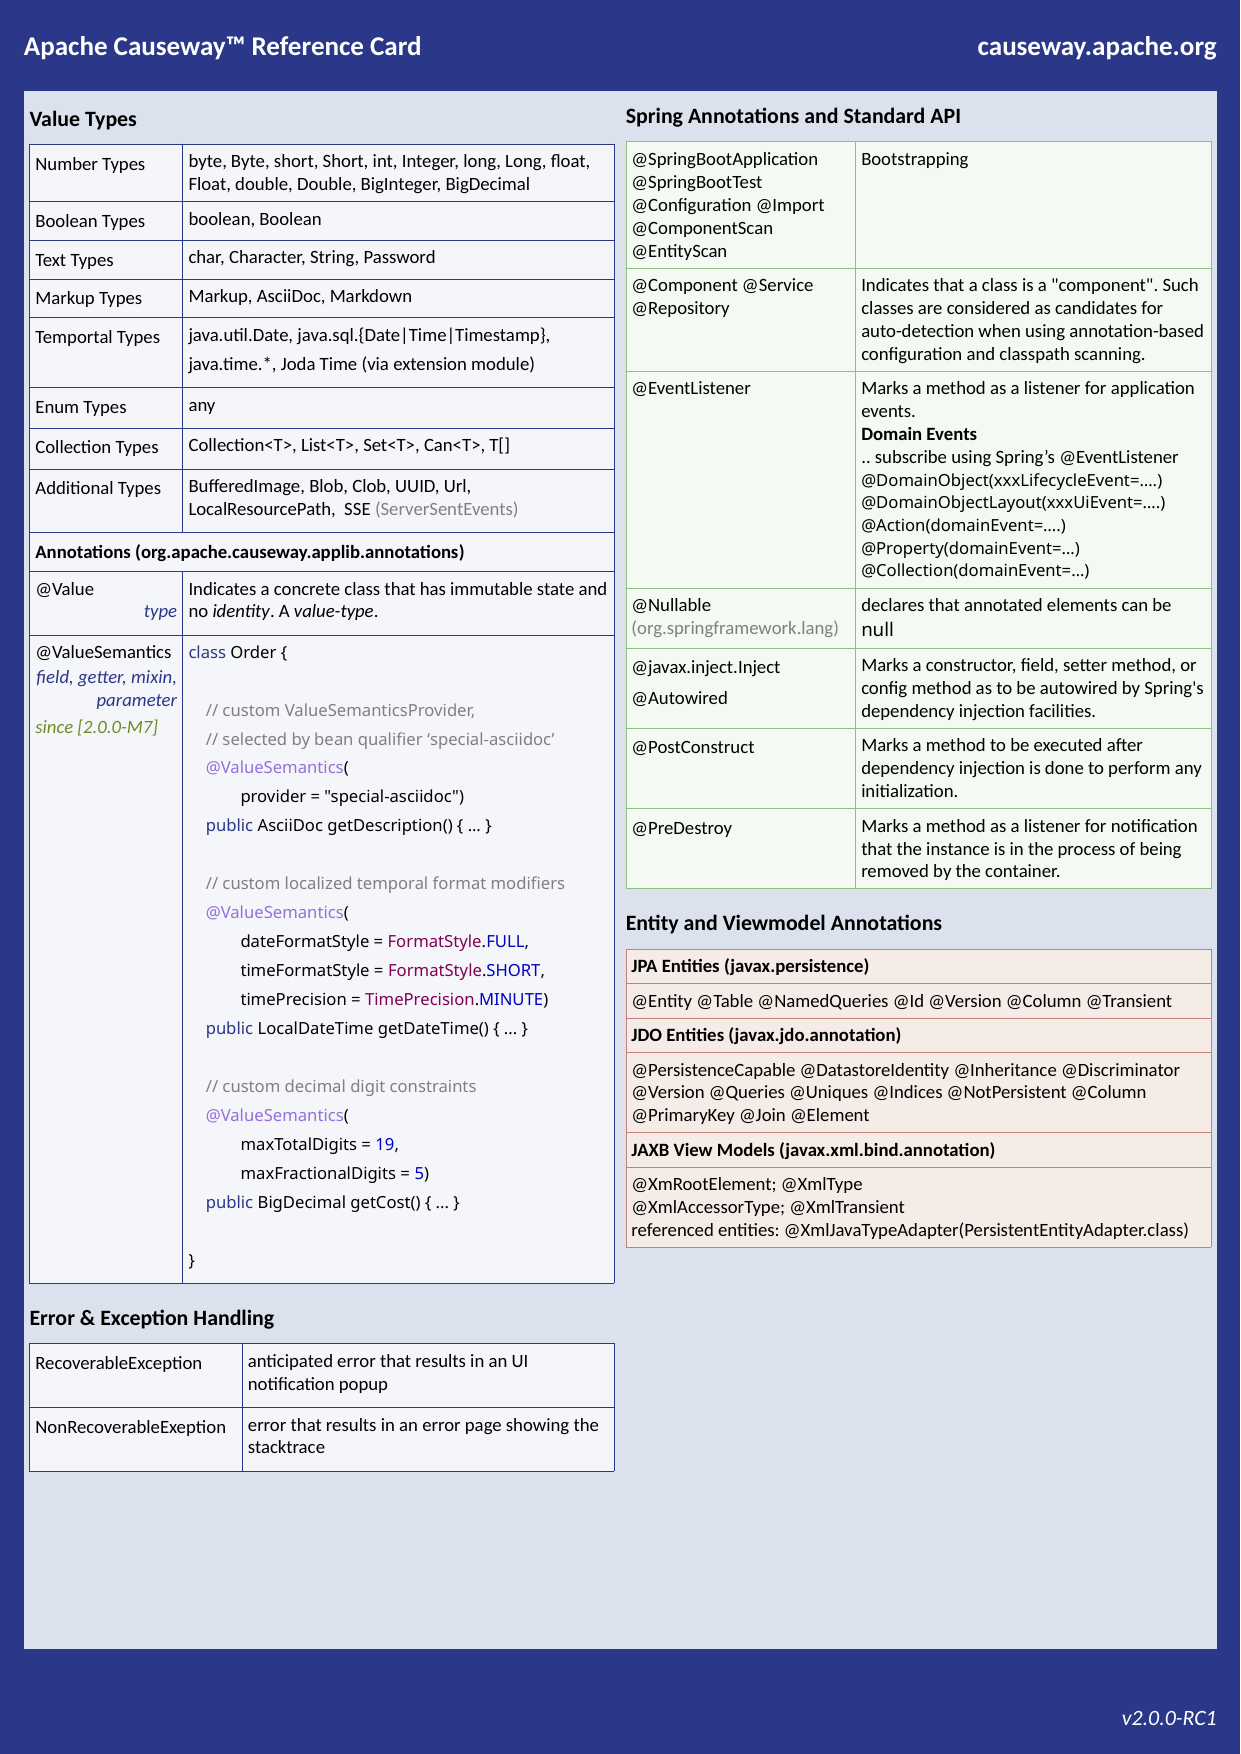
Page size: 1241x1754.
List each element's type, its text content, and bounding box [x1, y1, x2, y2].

table_cell @Component @Service @Repository [627, 269, 855, 371]
table_cell Collection<T>, List<T>, Set<T>, Can<T>, T[] [183, 429, 614, 468]
table_cell java.util.Date, java.sql.{Date|Time|Timestamp}, java.time.*, Joda Time (via extension module) [183, 318, 614, 387]
table_cell @PreDestroy [627, 809, 855, 888]
table_cell Indicates that a class is a "component". Such classes are considered as candidates for auto-detection when using annotation-based configuration and classpath scanning. [856, 269, 1211, 371]
table_cell JDO Entities (javax.jdo.annotation) [627, 1019, 1211, 1052]
table_cell @XmRootElement; @XmlType @XmlAccessorType; @XmlTransient referenced entities: @XmlJavaTypeAdapter(PersistentEntityAdapter.class) [627, 1168, 1211, 1247]
table_cell Markup, AsciiDoc, Markdown [183, 280, 614, 317]
table_cell @Nullable (org.springframework.lang) [627, 589, 855, 647]
table_cell error that results in an error page showing the stacktrace [243, 1408, 614, 1471]
table_cell Boolean Types [30, 202, 182, 240]
table_header anticipated error that results in an UI notification popup [243, 1344, 614, 1407]
table_cell Marks a constructor, field, setter method, or config method as to be autowired by Spring's dependency injection facilities. [856, 649, 1211, 728]
table_header JPA Entities (javax.persistence) [627, 950, 1211, 983]
table_cell NonRecoverableExeption [30, 1408, 242, 1471]
table_cell @PersistenceCapable @DatastoreIdentity @Inheritance @Discriminator @Version @Queries @Uniques @Indices @NotPersistent @Column @PrimaryKey @Join @Element [627, 1053, 1211, 1132]
table_header @SpringBootApplication @SpringBootTest @Configuration @Import @ComponentScan @EntityScan [627, 142, 855, 267]
table_cell @EventListener [627, 372, 855, 587]
table_header byte, Byte, short, Short, int, Integer, long, Long, float, Float, double, Double, BigInteger, BigDecimal [183, 145, 614, 201]
table_cell @Value type [30, 572, 182, 634]
table_cell BufferedImage, Blob, Clob, UUID, Url, LocalResourcePath, SSE (ServerSentEvents) [183, 470, 614, 532]
table_cell Enum Types [30, 388, 182, 428]
table_cell char, Character, String, Password [183, 241, 614, 278]
table_cell Temportal Types [30, 318, 182, 387]
table_header Number Types [30, 145, 182, 201]
table_cell Annotations (org.apache.causeway.applib.annotations) [30, 533, 614, 571]
table_cell declares that annotated elements can be null [856, 589, 1211, 647]
table_cell JAXB View Models (javax.xml.bind.annotation) [627, 1133, 1211, 1167]
table_cell boolean, Boolean [183, 202, 614, 240]
table_cell Marks a method as a listener for notification that the instance is in the process of being removed by the container. [856, 809, 1211, 888]
table_cell Text Types [30, 241, 182, 278]
table_cell any [183, 388, 614, 428]
table_header Value Types Error & Exception Handling [24, 91, 620, 1649]
table_header RecoverableException [30, 1344, 242, 1407]
table_cell Additional Types [30, 470, 182, 532]
table_cell Indicates a concrete class that has immutable state and no identity. A value-type. [183, 572, 614, 634]
table_cell Collection Types [30, 429, 182, 468]
table_cell Marks a method as a listener for application events. Domain Events .. subscribe using Spring’s @EventListener @DomainObject(xxxLifecycleEvent=….) @DomainObjectLayout(xxxUiEvent=….) @Action(domainEvent=….) @Property(domainEvent=…) @Collection(domainEvent=…) [856, 372, 1211, 587]
table_cell Markup Types [30, 280, 182, 317]
table_cell @Entity @Table @NamedQueries @Id @Version @Column @Transient [627, 984, 1211, 1017]
table_header Bootstrapping [856, 142, 1211, 267]
table_cell class Order { // custom ValueSemanticsProvider, // selected by bean qualifier ‘special-asciidoc’ @ValueSemantics( provider = "special-asciidoc") public AsciiDoc getDescription() { ... } // custom localized temporal format modifiers @ValueSemantics( dateFormatStyle = FormatStyle.FULL, timeFormatStyle = FormatStyle.SHORT, timePrecision = TimePrecision.MINUTE) public LocalDateTime getDateTime() { ... } // custom decimal digit constraints @ValueSemantics( maxTotalDigits = 19, maxFractionalDigits = 5) public BigDecimal getCost() { ... } } [183, 636, 614, 1283]
table_cell @javax.inject.Inject @Autowired [627, 649, 855, 728]
table_cell @ValueSemantics field, getter, mixin, parameter since [2.0.0-M7] [30, 636, 182, 1283]
table_header Spring Annotations and Standard API Entity and Viewmodel Annotations [620, 91, 1217, 1649]
table_cell @PostConstruct [627, 729, 855, 808]
table_cell Marks a method to be executed after dependency injection is done to perform any initialization. [856, 729, 1211, 808]
